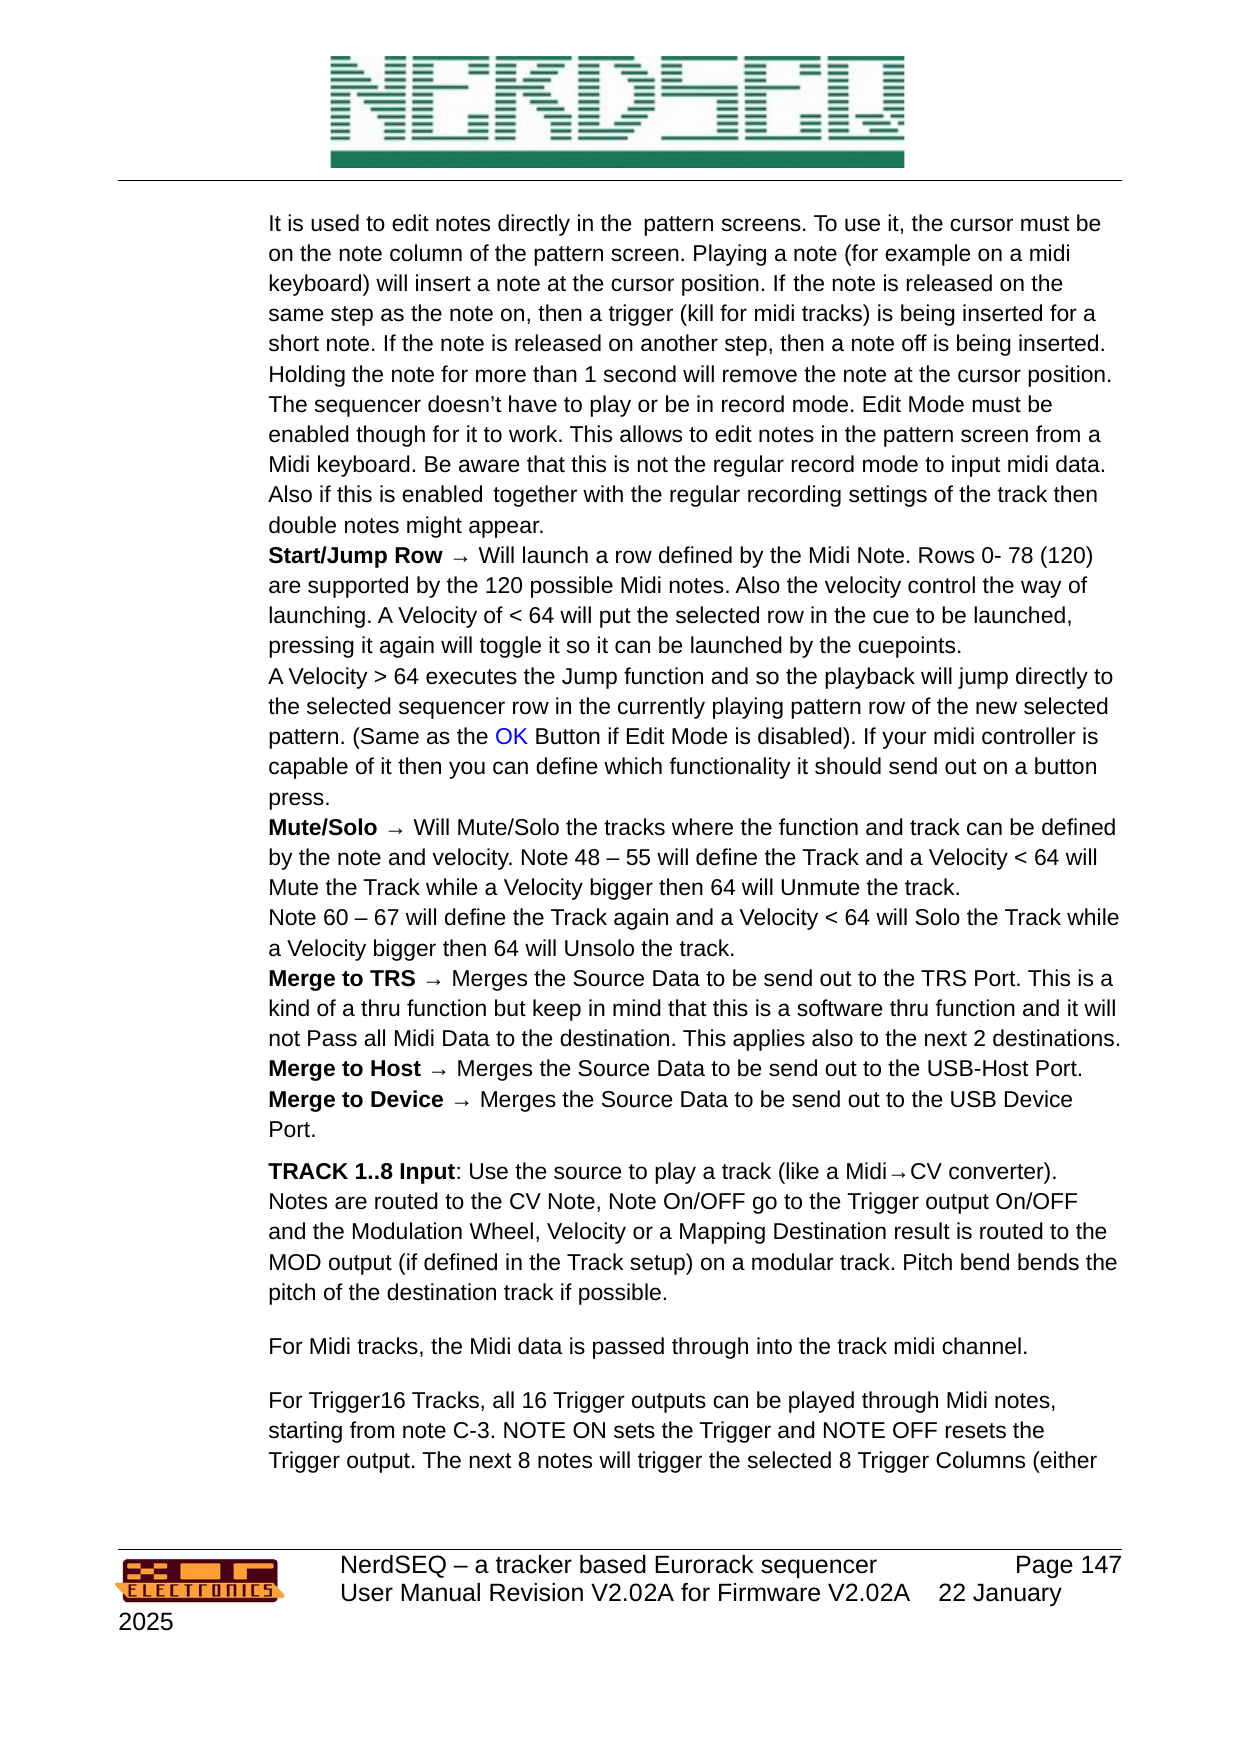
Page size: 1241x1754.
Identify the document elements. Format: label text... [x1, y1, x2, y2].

text For Trigger16 Tracks, all 16 Trigger outputs can be played through Midi notes, starting from note C-3. NOTE ON sets the Trigger and NOTE OFF resets the Trigger output. The next 8 notes will trigger the selected 8 Trigger Columns (either [118, 1387, 1122, 1473]
text For Midi tracks, the Midi data is passed through into the track midi channel. [118, 1333, 1122, 1359]
text Merge to TRS → Merges the Source Data to be send out to the TRS Port. This is a kind of a thru function but keep in mind that this is a software thru function and it will not Pass all Midi Data to the destination. This applies also to the next 2 destinations. [268, 965, 1122, 1052]
text It is used to edit notes directly in the pattern screens. To use it, the cursor must be on the note column of the pattern screen. Playing a note (for example on a midi keyboard) will insert a note at the cursor position. If the note is released on the same step as the note on, then a trigger (kill for midi tracks) is being inserted for a short note. If the note is released on another step, then a note off is being inserted. Holding the note for more than 1 second will remove the note at the cursor position. The sequencer doesn’t have to play or be in record mode. Edit Mode must be enabled though for it to work. This allows to edit notes in the pattern screen from a Midi keyboard. Be aware that this is not the regular record mode to input midi data. Also if this is enabled together with the regular recording settings of the track then double notes might appear. [268, 209, 1122, 538]
text Start/Jump Row → Will launch a row defined by the Midi Note. Rows 0- 78 (120) are supported by the 120 possible Midi notes. Also the velocity control the way of launching. A Velocity of < 64 will put the selected row in the cue to be launched, pressing it again will toggle it so it can be launched by the cuepoints. A Velocity > 64 executes the Jump function and so the playback will jump directly to the selected sequencer row in the currently playing pattern row of the new selected pattern. (Same as the OK Button if Edit Mode is disabled). If your midi controller is capable of it then you can define which functionality it should send out on a button press. [268, 542, 1122, 810]
text Note 60 – 67 will define the Track again and a Velocity < 64 will Solo the Track while a Velocity bigger then 64 will Unsolo the track. [268, 904, 1122, 961]
text Merge to Host → Merges the Source Data to be send out to the USB-Host Port. Merge to Device → Merges the Source Data to be send out to the USB Device Port. [268, 1055, 1122, 1142]
picture [330, 56, 905, 168]
picture [115, 1555, 285, 1605]
text Mute/Solo → Will Mute/Solo the tracks where the function and track can be defined by the note and velocity. Note 48 – 55 will define the Track and a Velocity < 64 will Mute the Track while a Velocity bigger then 64 will Unmute the track. [268, 814, 1122, 901]
text TRACK 1..8 Input: Use the source to play a track (like a Midi→CV converter). Notes are routed to the CV Note, Note On/OFF go to the Trigger output On/OFF and the Modulation Wheel, Velocity or a Mapping Destination result is routed to the MOD output (if defined in the Track setup) on a modular track. Pitch bend bends the pitch of the destination track if possible. [268, 1158, 1122, 1305]
